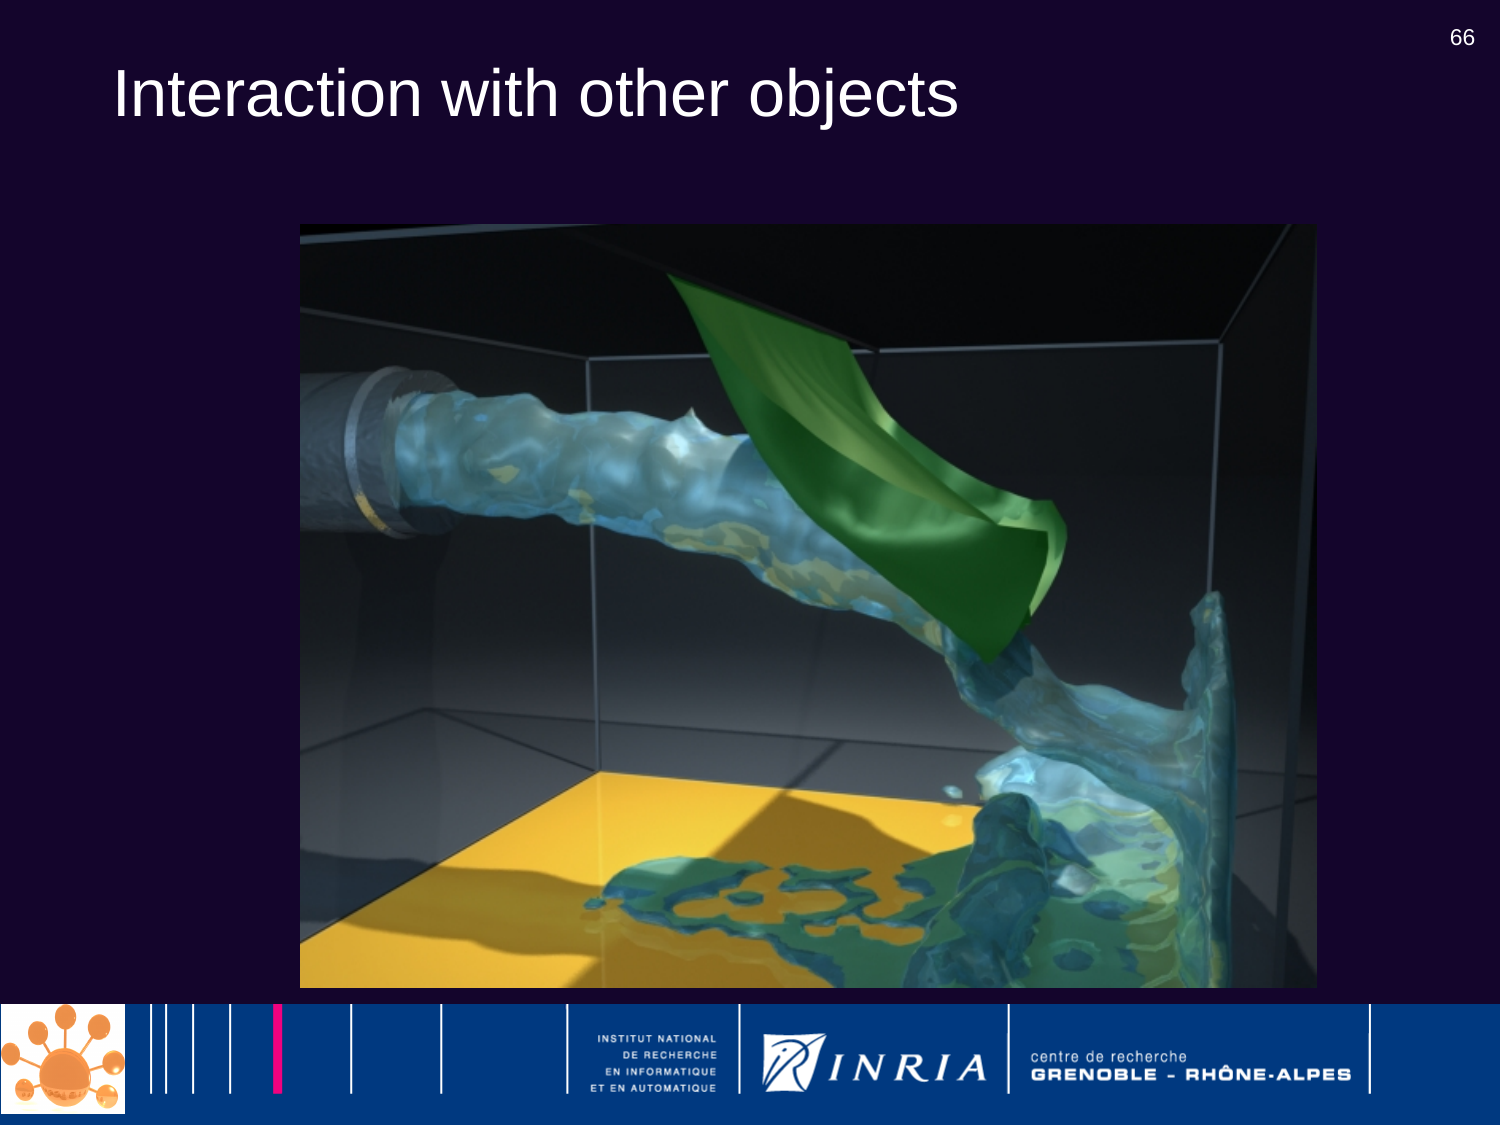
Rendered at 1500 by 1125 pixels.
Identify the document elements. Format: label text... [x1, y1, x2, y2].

title Interaction with other objects [112, 0, 1474, 188]
picture [300, 224, 1317, 988]
picture [0, 1004, 1500, 1125]
